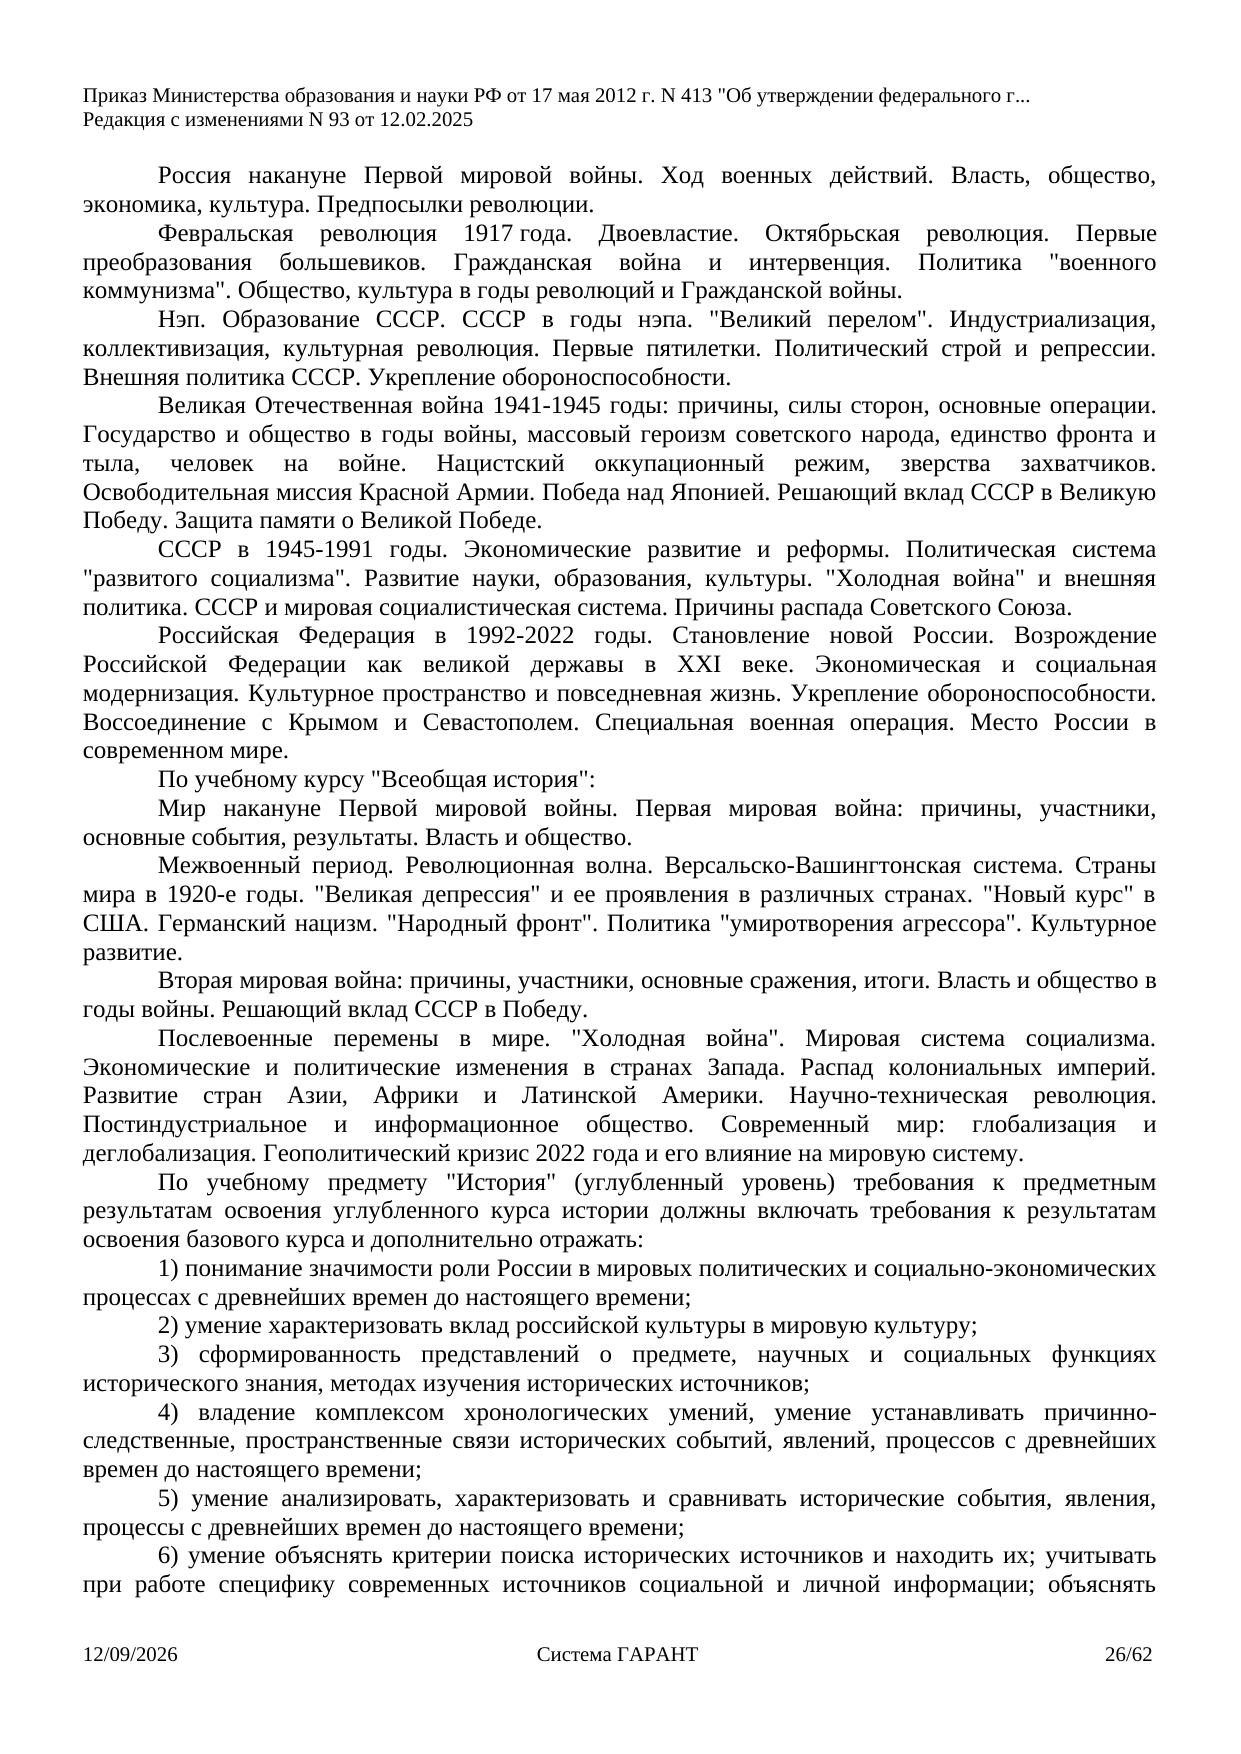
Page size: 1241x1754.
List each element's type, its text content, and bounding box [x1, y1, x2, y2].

text По учебному курсу "Всеобщая история": [83, 764, 1157, 793]
text 5) умение анализировать, характеризовать и сравнивать исторические события, явления, процессы с древнейших времен до настоящего времени; [83, 1483, 1157, 1540]
text Вторая мировая война: причины, участники, основные сражения, итоги. Власть и общество в годы войны. Решающий вклад СССР в Победу. [83, 965, 1157, 1023]
text Россия накануне Первой мировой войны. Ход военных действий. Власть, общество, экономика, культура. Предпосылки революции. [83, 160, 1157, 218]
text 4) владение комплексом хронологических умений, умение устанавливать причинно-следственные, пространственные связи исторических событий, явлений, процессов с древнейших времен до настоящего времени; [83, 1397, 1157, 1483]
text 2) умение характеризовать вклад российской культуры в мировую культуру; [83, 1310, 1157, 1339]
text 1) понимание значимости роли России в мировых политических и социально-экономических процессах с древнейших времен до настоящего времени; [83, 1253, 1157, 1310]
text Великая Отечественная война 1941-1945 годы: причины, силы сторон, основные операции. Государство и общество в годы войны, массовый героизм советского народа, единство фронта и тыла, человек на войне. Нацистский оккупационный режим, зверства захватчиков. Освободительная миссия Красной Армии. Победа над Японией. Решающий вклад СССР в Великую Победу. Защита памяти о Великой Победе. [83, 390, 1157, 534]
text Послевоенные перемены в мире. "Холодная война". Мировая система социализма. Экономические и политические изменения в странах Запада. Распад колониальных империй. Развитие стран Азии, Африки и Латинской Америки. Научно-техническая революция. Постиндустриальное и информационное общество. Современный мир: глобализация и деглобализация. Геополитический кризис 2022 года и его влияние на мировую систему. [83, 1023, 1157, 1167]
text Нэп. Образование СССР. СССР в годы нэпа. "Великий перелом". Индустриализация, коллективизация, культурная революция. Первые пятилетки. Политический строй и репрессии. Внешняя политика СССР. Укрепление обороноспособности. [83, 304, 1157, 390]
text Февральская революция 1917 года. Двоевластие. Октябрьская революция. Первые преобразования большевиков. Гражданская война и интервенция. Политика "военного коммунизма". Общество, культура в годы революций и Гражданской войны. [83, 218, 1157, 304]
text 3) сформированность представлений о предмете, научных и социальных функциях исторического знания, методах изучения исторических источников; [83, 1339, 1157, 1397]
text Межвоенный период. Революционная волна. Версальско-Вашингтонская система. Страны мира в 1920-е годы. "Великая депрессия" и ее проявления в различных странах. "Новый курс" в США. Германский нацизм. "Народный фронт". Политика "умиротворения агрессора". Культурное развитие. [83, 850, 1157, 965]
text Российская Федерация в 1992-2022 годы. Становление новой России. Возрождение Российской Федерации как великой державы в XXI веке. Экономическая и социальная модернизация. Культурное пространство и повседневная жизнь. Укрепление обороноспособности. Воссоединение с Крымом и Севастополем. Специальная военная операция. Место России в современном мире. [83, 620, 1157, 764]
text Мир накануне Первой мировой войны. Первая мировая война: причины, участники, основные события, результаты. Власть и общество. [83, 793, 1157, 850]
text СССР в 1945-1991 годы. Экономические развитие и реформы. Политическая система "развитого социализма". Развитие науки, образования, культуры. "Холодная война" и внешняя политика. СССР и мировая социалистическая система. Причины распада Советского Союза. [83, 534, 1157, 620]
text 6) умение объяснять критерии поиска исторических источников и находить их; учитывать при работе специфику современных источников социальной и личной информации; объяснять [83, 1540, 1157, 1598]
text По учебному предмету "История" (углубленный уровень) требования к предметным результатам освоения углубленного курса истории должны включать требования к результатам освоения базового курса и дополнительно отражать: [83, 1167, 1157, 1253]
